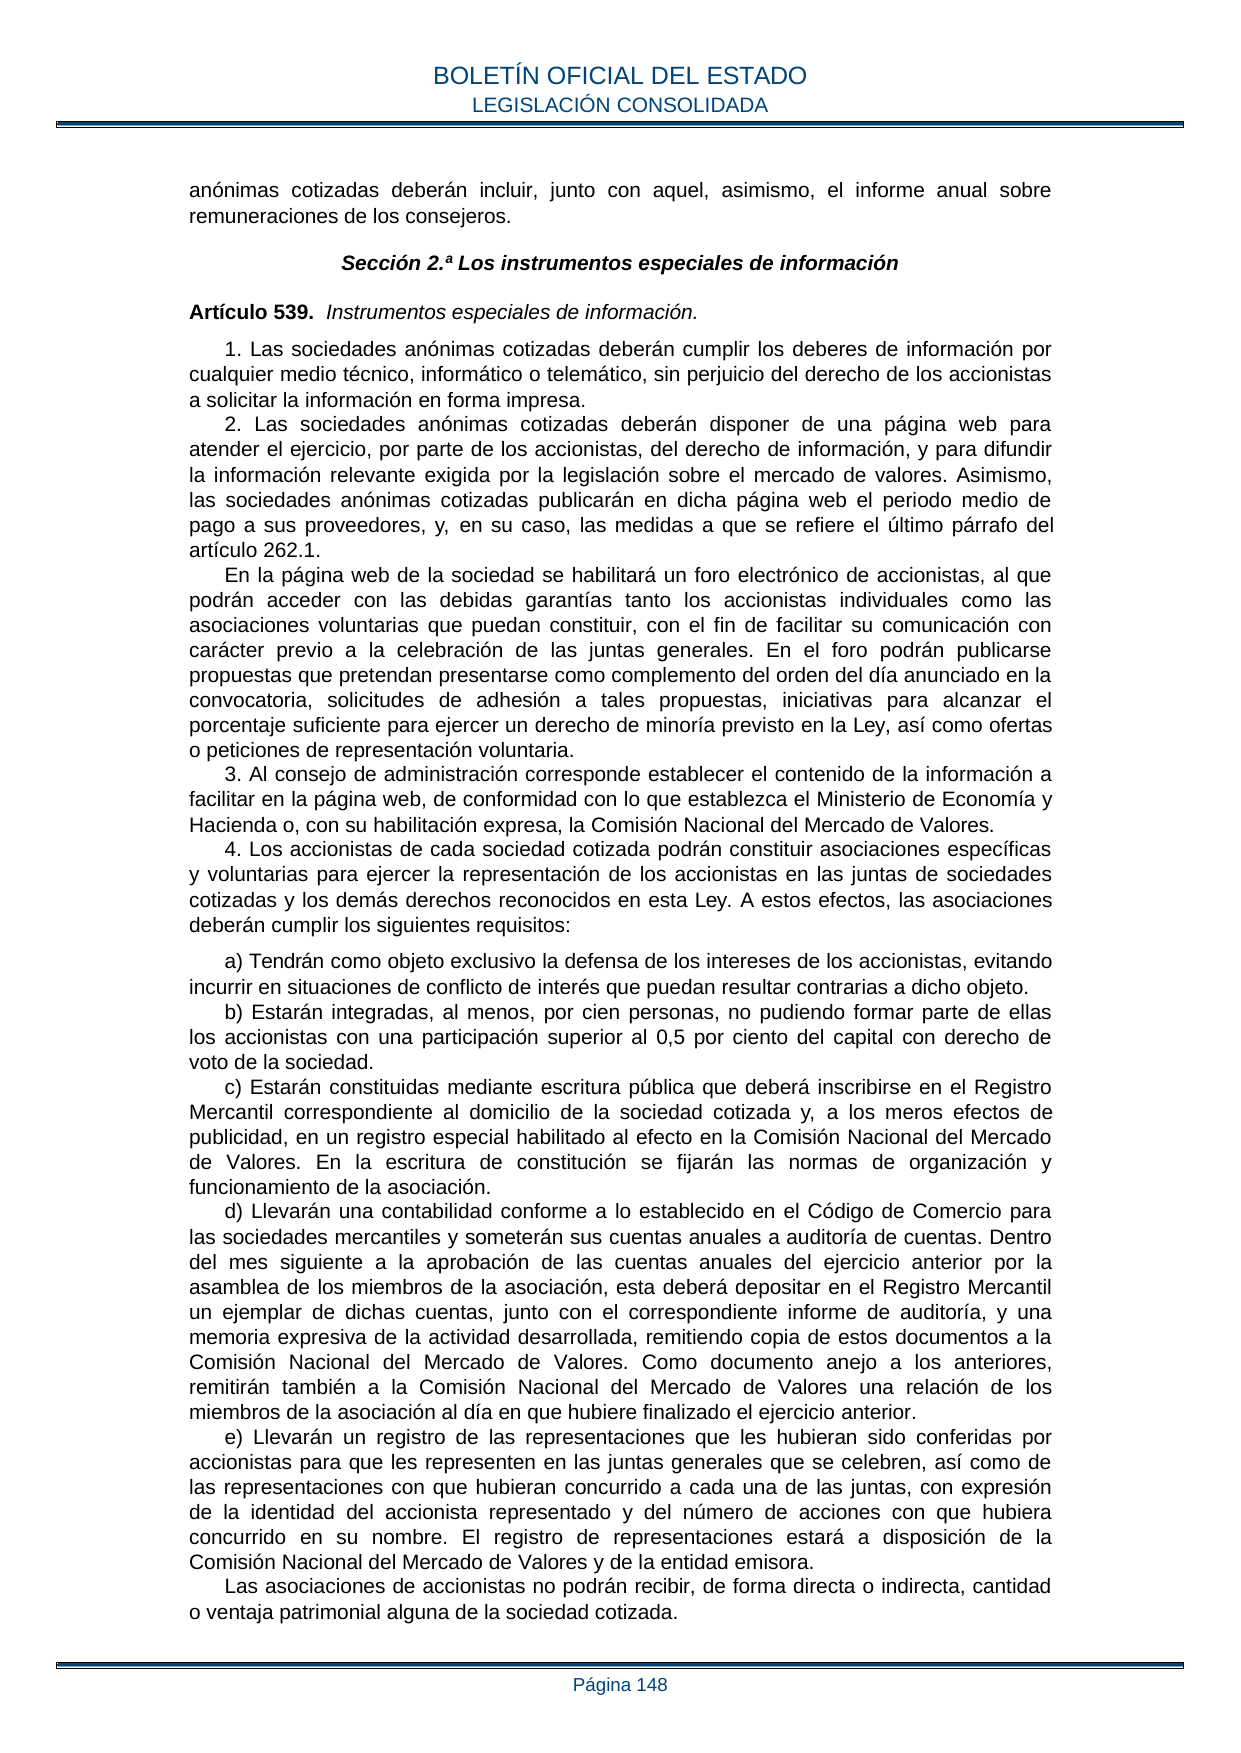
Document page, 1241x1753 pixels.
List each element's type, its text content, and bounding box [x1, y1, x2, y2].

text concurrido en su nombre. El registro de representaciones estará a disposición de la [189, 1525, 1076, 1550]
text cotizadas y los demás derechos reconocidos en esta Ley. A estos efectos, las asociaciones [189, 887, 1076, 912]
text o peticiones de representación voluntaria. [189, 737, 1076, 762]
text 1 [224, 332, 236, 357]
text convocatoria, solicitudes de adhesión a tales propuestas, iniciativas para alcanzar el [189, 687, 1076, 712]
text LEGISLACIÓN CONSOLIDADA [472, 89, 793, 118]
text accionistas para que les representen en las juntas generales que se celebren, así como de [189, 1450, 1076, 1475]
text del mes siguiente a la aprobación de las cuentas anuales del ejercicio anterior por la [189, 1250, 1076, 1275]
text publicidad, en un registro especial habilitado al efecto en la Comisión Nacional del Mercado [189, 1125, 1076, 1150]
text facilitar en la página web, de conformidad con lo que establezca el Ministerio de Economía y [189, 782, 1076, 812]
text remuneraciones de los consejeros. [189, 203, 1076, 228]
text c) Estarán constituidas mediante escritura pública que deberá inscribirse en el Registro [224, 1075, 1076, 1100]
text anónimas cotizadas deberán incluir, junto con aquel, asimismo, el informe anual sobre [189, 173, 1076, 203]
text porcentaje suficiente para ejercer un derecho de minoría previsto en la Ley, así como ofertas [189, 712, 1076, 737]
text miembros de la asociación al día en que hubiere finalizado el ejercicio anterior. [189, 1400, 1076, 1425]
text En la página web de la sociedad se habilitará un foro electrónico de accionistas, al que [224, 562, 1076, 587]
picture [57, 122, 1183, 127]
text a) Tendrán como objeto exclusivo la defensa de los intereses de los accionistas, evitando [224, 945, 1076, 975]
text 3 [224, 757, 236, 782]
text remitirán también a la Comisión Nacional del Mercado de Valores una relación de los [189, 1375, 1076, 1400]
text Hacienda o, con su habilitación expresa, la Comisión Nacional del Mercado de Valores. [189, 812, 1076, 837]
text carácter previo a la celebración de las juntas generales. En el foro podrán publicarse [189, 637, 1076, 662]
text Artículo 539. Instrumentos especiales de información. [189, 296, 723, 325]
text Las asociaciones de accionistas no podrán recibir, de forma directa o indirecta, cantidad [224, 1570, 1076, 1600]
text cualquier medio técnico, informático o telemático, sin perjuicio del derecho de los accionistas [189, 357, 1076, 387]
text 2. Las sociedades anónimas cotizadas deberán disponer de una página web para [224, 407, 1076, 432]
text Sección 2.ª Los instrumentos especiales de información [341, 247, 924, 277]
text asociaciones voluntarias que puedan constituir, con el fin de facilitar su comunicación con [189, 612, 1076, 637]
text la información relevante exigida por la legislación sobre el mercado de valores. Asimismo, [189, 462, 1076, 487]
text memoria expresiva de la actividad desarrollada, remitiendo copia de estos documentos a la [189, 1325, 1076, 1350]
text voto de la sociedad. [189, 1050, 1076, 1075]
text Mercantil correspondiente al domicilio de la sociedad cotizada y, a los meros efectos de [189, 1100, 1076, 1125]
text Comisión Nacional del Mercado de Valores y de la entidad emisora. [189, 1550, 1076, 1575]
text 4. Los accionistas de cada sociedad cotizada podrán constituir asociaciones específicas [224, 832, 1076, 857]
text a solicitar la información en forma impresa. [189, 387, 1076, 412]
text propuestas que pretendan presentarse como complemento del orden del día anunciado en la [189, 662, 1076, 687]
text b) Estarán integradas, al menos, por cien personas, no pudiendo formar parte de ellas [224, 1000, 1076, 1025]
text pago a sus proveedores, y, en su caso, las medidas a que se refiere el último párrafo del [189, 512, 1076, 537]
text BOLETÍN OFICIAL DEL ESTADO [433, 56, 832, 92]
picture [57, 1663, 1183, 1668]
text de la identidad del accionista representado y del número de acciones con que hubiera [189, 1500, 1076, 1525]
text . Las sociedades anónimas cotizadas deberán cumplir los deberes de información por [236, 332, 1076, 357]
text un ejemplar de dichas cuentas, junto con el correspondiente informe de auditoría, y una [189, 1300, 1076, 1325]
text deberán cumplir los siguientes requisitos: [189, 912, 1076, 937]
text Comisión Nacional del Mercado de Valores. Como documento anejo a los anteriores, [189, 1350, 1076, 1375]
text podrán acceder con las debidas garantías tanto los accionistas individuales como las [189, 587, 1076, 612]
text los accionistas con una participación superior al 0,5 por ciento del capital con derecho de [189, 1025, 1076, 1050]
text funcionamiento de la asociación. [189, 1175, 1076, 1200]
text e) Llevarán un registro de las representaciones que les hubieran sido conferidas por [224, 1425, 1076, 1450]
text o ventaja patrimonial alguna de la sociedad cotizada. [189, 1600, 1076, 1625]
text de Valores. En la escritura de constitución se fijarán las normas de organización y [189, 1150, 1076, 1175]
text las sociedades anónimas cotizadas publicarán en dicha página web el periodo medio de [189, 487, 1076, 512]
text asamblea de los miembros de la asociación, esta deberá depositar en el Registro Mercantil [189, 1275, 1076, 1300]
text las representaciones con que hubieran concurrido a cada una de las juntas, con expresión [189, 1475, 1076, 1500]
text artículo 262.1. [189, 537, 1076, 562]
text incurrir en situaciones de conflicto de interés que puedan resultar contrarias a dicho objeto. [189, 975, 1076, 1000]
text atender el ejercicio, por parte de los accionistas, del derecho de información, y para difundir [189, 432, 1076, 462]
text las sociedades mercantiles y someterán sus cuentas anuales a auditoría de cuentas. Dentro [189, 1225, 1076, 1250]
text . Al consejo de administración corresponde establecer el contenido de la información a [236, 757, 1076, 782]
text Página 148 [573, 1670, 692, 1697]
text d) Llevarán una contabilidad conforme a lo establecido en el Código de Comercio para [224, 1195, 1076, 1225]
text y voluntarias para ejercer la representación de los accionistas en las juntas de sociedades [189, 857, 1076, 887]
